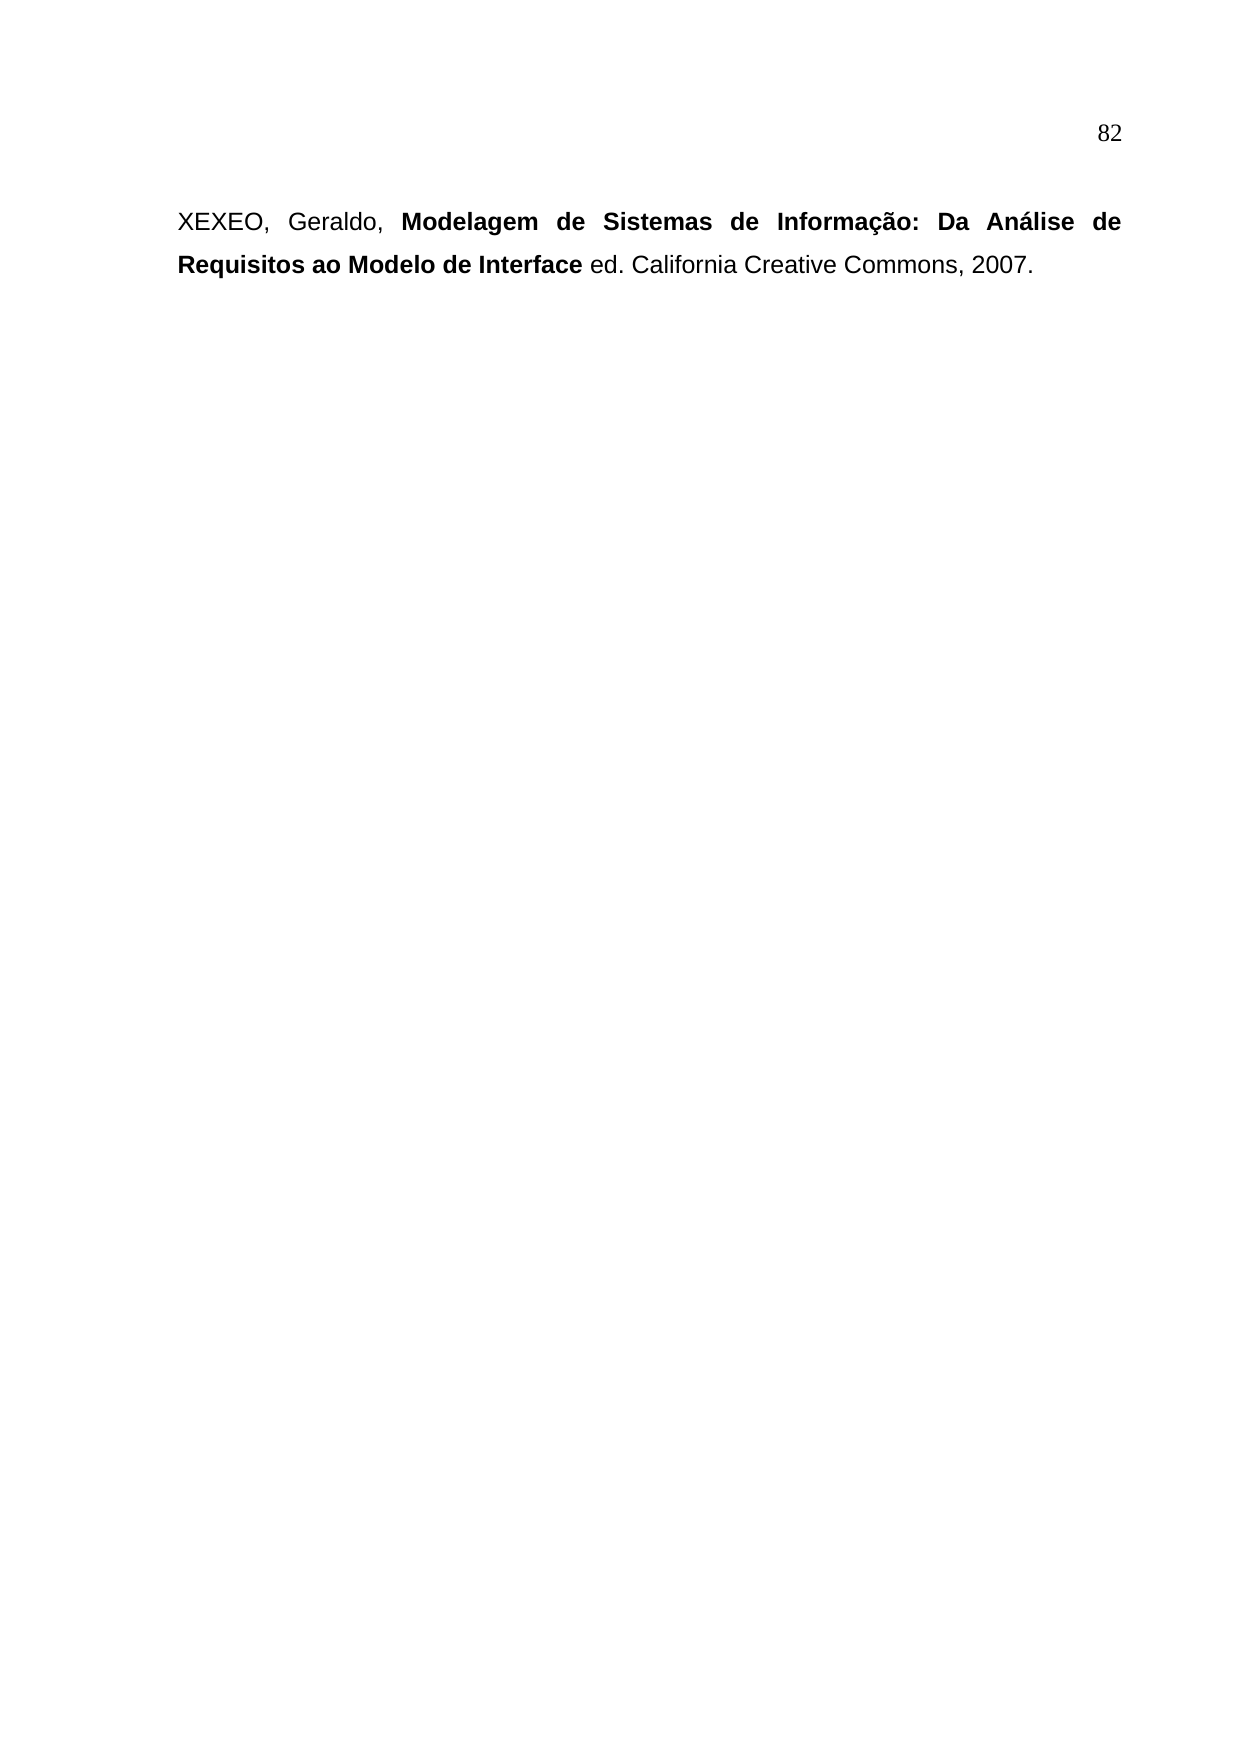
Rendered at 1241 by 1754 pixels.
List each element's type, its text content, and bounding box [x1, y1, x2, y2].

text XEXEO, Geraldo, Modelagem de Sistemas de Informação: Da Análise de Requisitos ao Modelo de Interface ed. California Creative Commons, 2007. [177, 207, 1122, 278]
